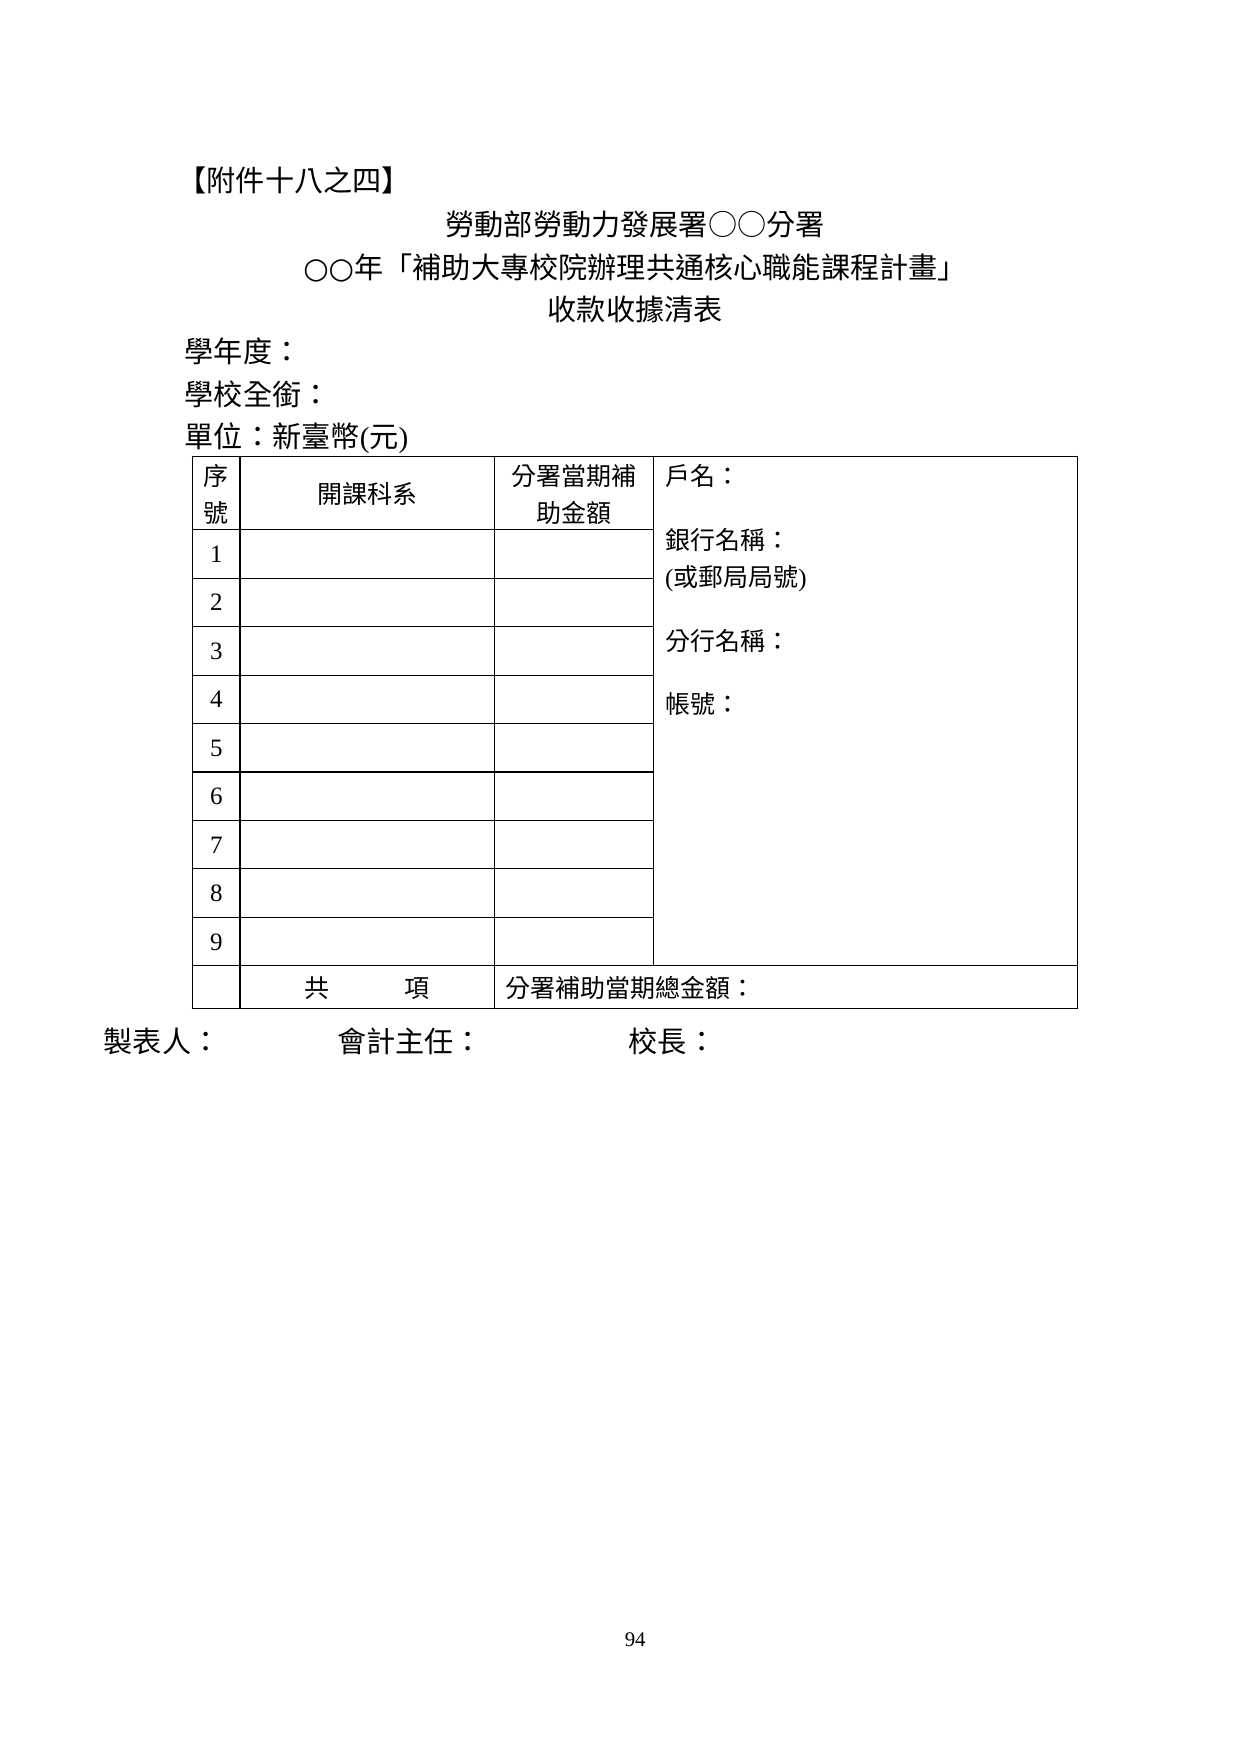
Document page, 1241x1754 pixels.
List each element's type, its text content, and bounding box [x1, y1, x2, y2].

table_cell [241, 869, 494, 917]
table_cell 共 項 [241, 966, 494, 1008]
text ○○年「補助大專校院辦理共通核心職能課程計畫」 [177, 244, 1092, 287]
table_cell [241, 773, 494, 820]
table_cell [241, 918, 494, 965]
table_cell 5 [193, 724, 239, 771]
text 【附件十八之四】 [177, 148, 1092, 202]
table_cell [495, 627, 653, 674]
table_header 開課科系 [241, 457, 494, 529]
table_header 戶名： 銀行名稱： (或郵局局號) 分行名稱： 帳號： [654, 457, 1077, 965]
text 學年度： [177, 329, 1092, 371]
table_header 序號 [193, 457, 239, 529]
table_cell [495, 676, 653, 723]
text 勞動部勞動力發展署○○分署 [177, 202, 1092, 244]
table_cell [241, 627, 494, 674]
table_cell 7 [193, 821, 239, 868]
table_cell 4 [193, 676, 239, 723]
text 學校全銜： [177, 371, 1092, 413]
table_cell 8 [193, 869, 239, 917]
table_cell 9 [193, 918, 239, 965]
table_cell 分署補助當期總金額： [495, 966, 1077, 1008]
table_cell [495, 869, 653, 917]
table_cell [495, 579, 653, 626]
table_cell [241, 530, 494, 578]
table_cell 2 [193, 579, 239, 626]
table_cell [495, 918, 653, 965]
table_header 分署當期補助金額 [495, 457, 653, 529]
table_cell [495, 724, 653, 771]
table_cell [241, 821, 494, 868]
table_cell 1 [193, 530, 239, 578]
text 製表人： 會計主任： 校長： [103, 1009, 1092, 1063]
table_cell [241, 676, 494, 723]
table_cell [495, 773, 653, 820]
table_cell 3 [193, 627, 239, 674]
table_cell [241, 579, 494, 626]
table_cell 6 [193, 773, 239, 820]
table_cell [495, 821, 653, 868]
table_cell [193, 966, 239, 1008]
text 單位：新臺幣(元) [177, 413, 1092, 456]
table_cell [495, 530, 653, 578]
table_cell [241, 724, 494, 771]
text 收款收據清表 [177, 287, 1092, 329]
